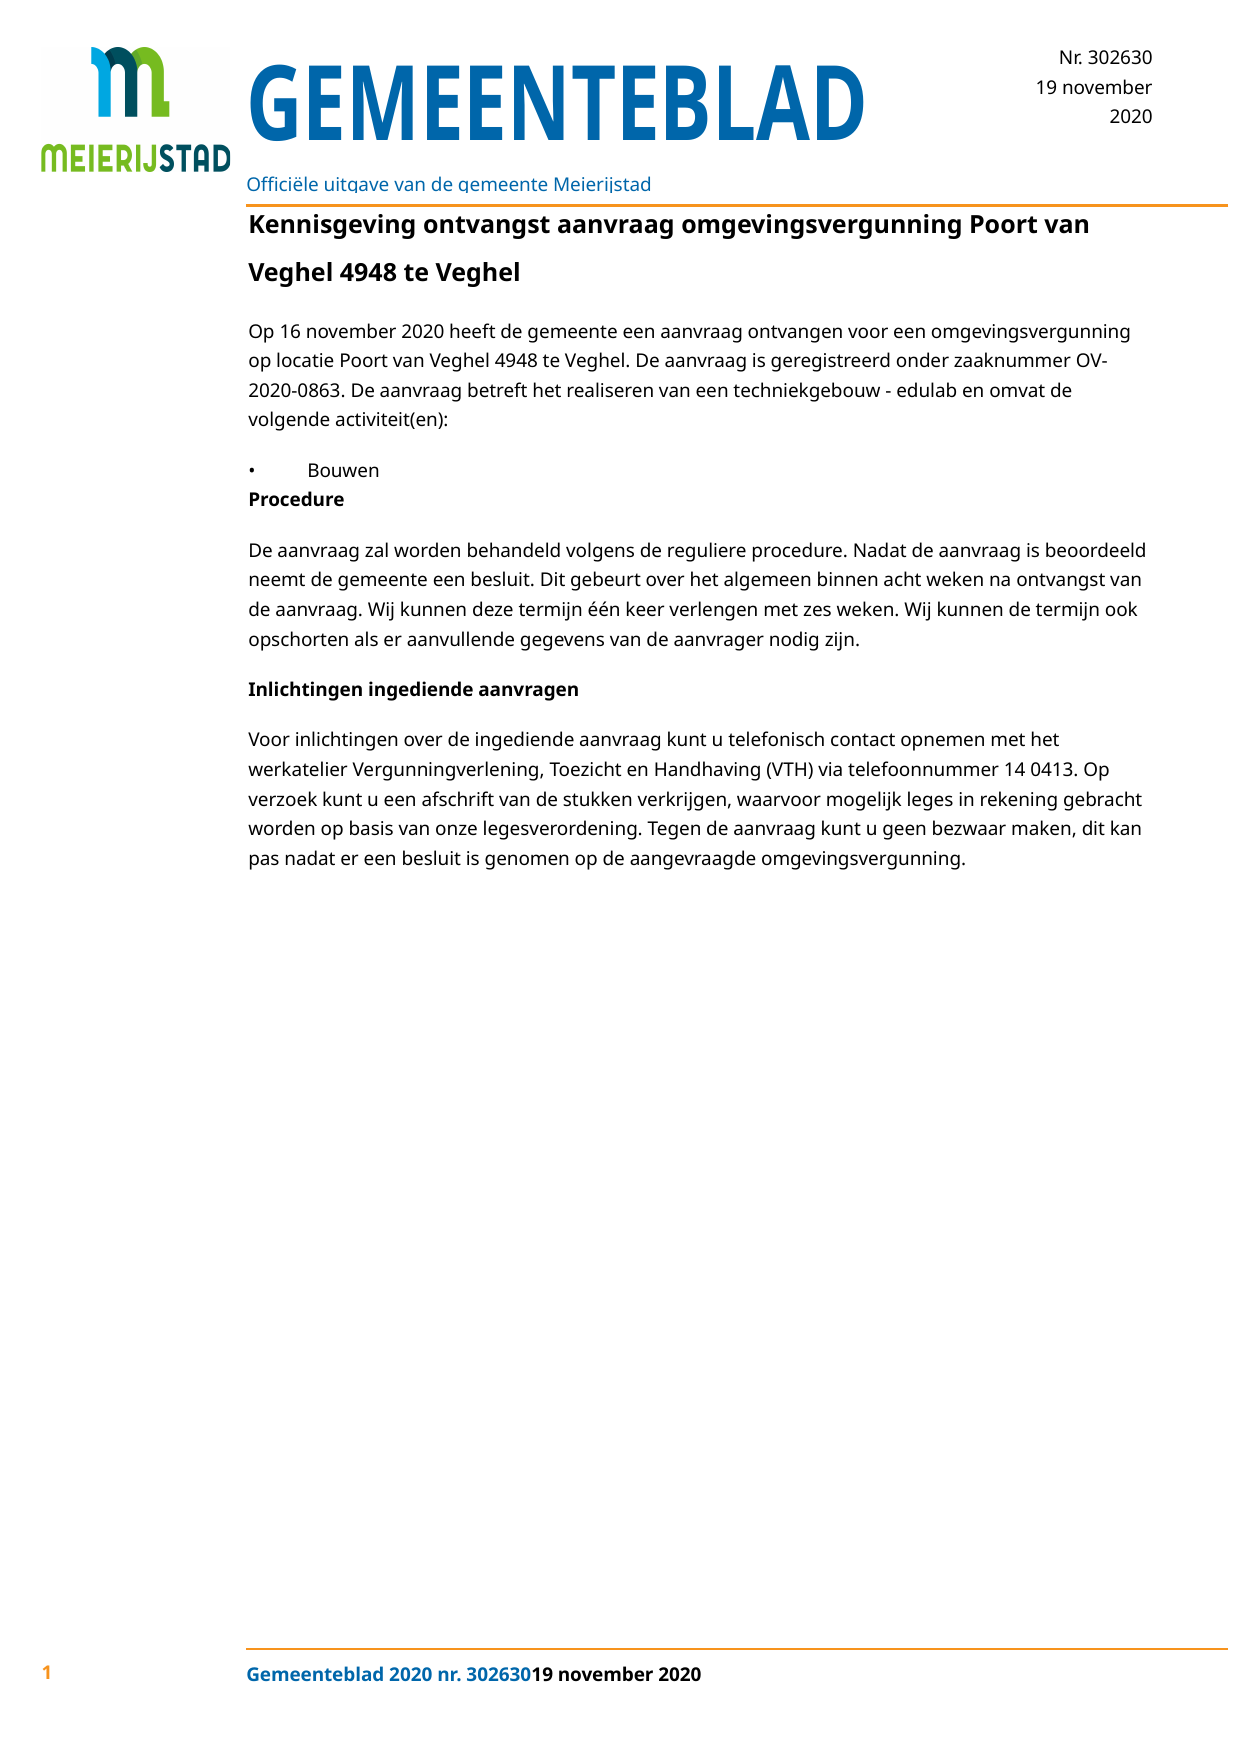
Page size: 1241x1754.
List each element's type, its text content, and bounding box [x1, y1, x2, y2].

text Op 16 november 2020 heeft de gemeente een aanvraag ontvangen voor een omgevingsvergunning op locatie Poort van Veghel 4948 te Veghel. De aanvraag is geregistreerd onder zaaknummer OV-2020-0863. De aanvraag betreft het realiseren van een techniekgebouw - edulab en omvat de volgende activiteit(en): [248, 318, 1152, 432]
text Voor inlichtingen over de ingediende aanvraag kunt u telefonisch contact opnemen met het werkatelier Vergunningverlening, Toezicht en Handhaving (VTH) via telefoonnummer 14 0413. Op verzoek kunt u een afschrift van de stukken verkrijgen, waarvoor mogelijk leges in rekening gebracht worden op basis van onze legesverordening. Tegen de aanvraag kunt u geen bezwaar maken, dit kan pas nadat er een besluit is genomen op de aangevraagde omgevingsvergunning. [248, 727, 1152, 871]
text Inlichtingen ingediende aanvragen [248, 676, 1152, 702]
picture [41, 47, 231, 172]
text Procedure [248, 487, 1152, 512]
list Bouwen [248, 457, 1152, 483]
text De aanvraag zal worden behandeld volgens de reguliere procedure. Nadat de aanvraag is beoordeeld neemt de gemeente een besluit. Dit gebeurt over het algemeen binnen acht weken na ontvangst van de aanvraag. Wij kunnen deze termijn één keer verlengen met zes weken. Wij kunnen de termijn ook opschorten als er aanvullende gegevens van de aanvrager nodig zijn. [248, 537, 1152, 652]
text Kennisgeving ontvangst aanvraag omgevingsvergunning Poort van Veghel 4948 te Veghel [248, 207, 1152, 288]
